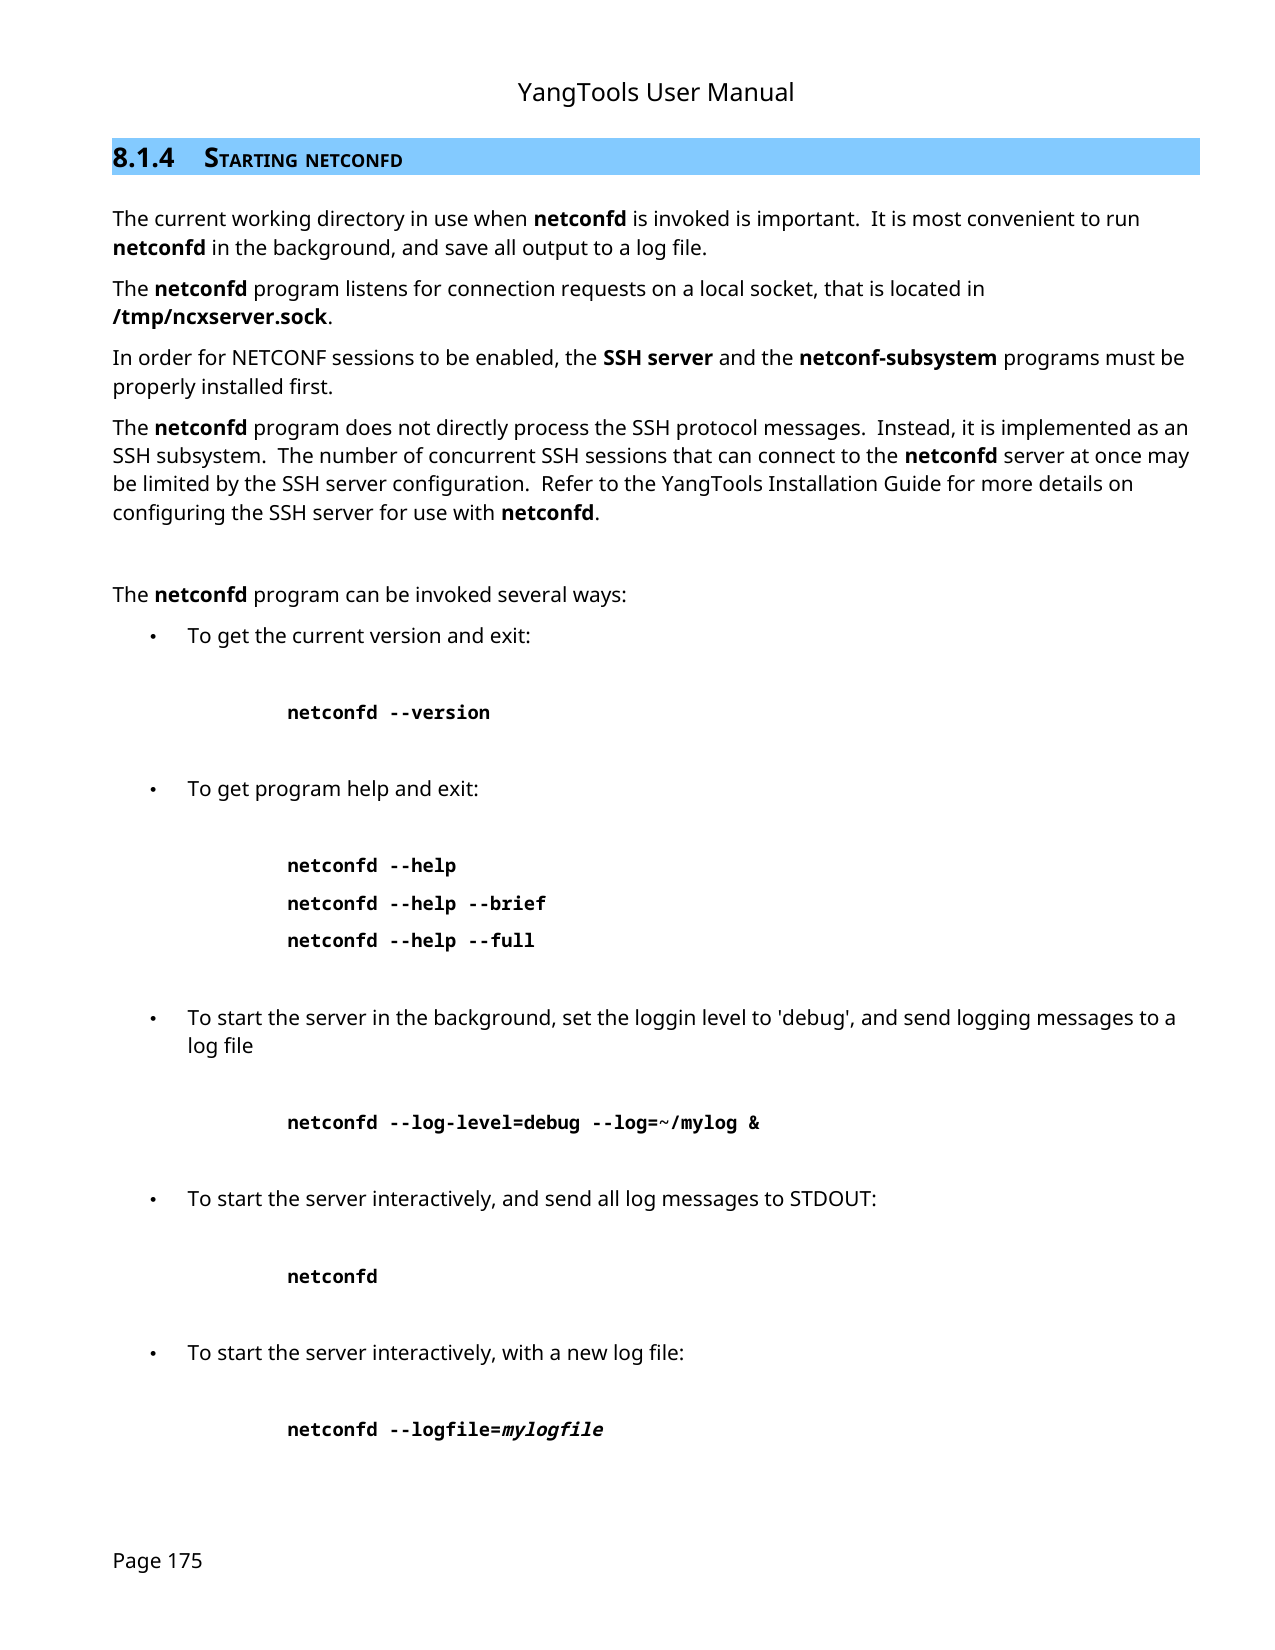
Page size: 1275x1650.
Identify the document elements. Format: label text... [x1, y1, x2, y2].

text The netconfd program does not directly process the SSH protocol messages. Instead, it is implemented as an SSH subsystem. The number of concurrent SSH sessions that can connect to the netconfd server at once may be limited by the SSH server configuration. Refer to the YangTools Installation Guide for more details on configuring the SSH server for use with netconfd. [112, 413, 1200, 526]
text The netconfd program can be invoked several ways: [112, 580, 1200, 608]
text The netconfd program listens for connection requests on a local socket, that is located in /tmp/ncxserver.sock. [112, 274, 1200, 331]
list To start the server interactively, with a new log file: [150, 1338, 1200, 1366]
list To get the current version and exit: [150, 621, 1200, 649]
list To get program help and exit: [150, 774, 1200, 803]
text netconfd --log-level=debug --log=~/mylog & [139, 1109, 1200, 1135]
subtitle Starting netconfd [112, 138, 1200, 175]
text netconfd --help [139, 853, 1200, 878]
text netconfd --logfile=mylogfile [139, 1416, 1200, 1442]
text netconfd --help --brief [139, 890, 1200, 916]
text netconfd --version [139, 699, 1200, 725]
text In order for NETCONF sessions to be enabled, the SSH server and the netconf-subsystem programs must be properly installed first. [112, 343, 1200, 400]
text netconfd --help --full [139, 928, 1200, 953]
text The current working directory in use when netconfd is invoked is important. It is most convenient to run netconfd in the background, and save all output to a log file. [112, 204, 1200, 261]
text netconfd [139, 1263, 1200, 1288]
list To start the server interactively, and send all log messages to STDOUT: [150, 1184, 1200, 1213]
list To start the server in the background, set the loggin level to 'debug', and send logging messages to a log file [150, 1003, 1200, 1059]
